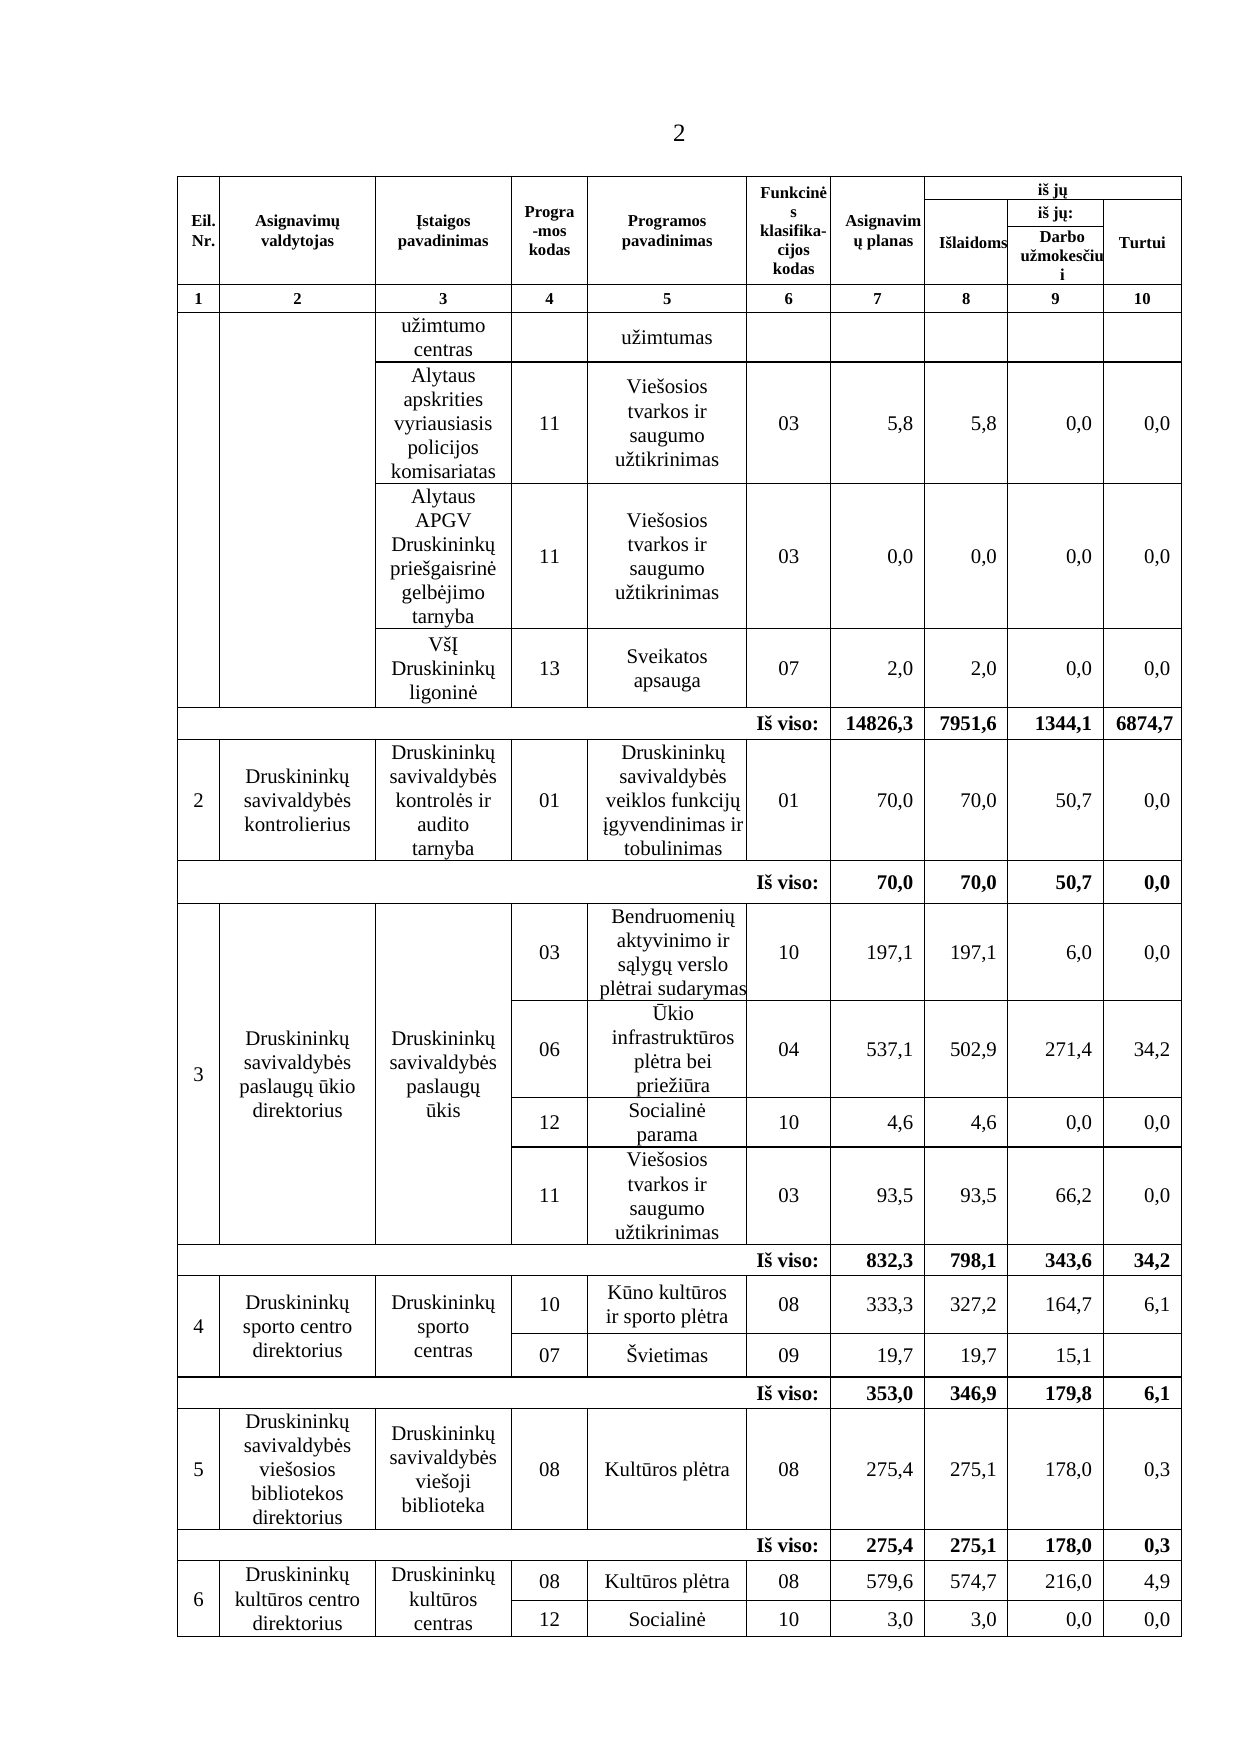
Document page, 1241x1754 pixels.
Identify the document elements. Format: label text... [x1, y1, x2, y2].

table_cell 03 [747, 484, 830, 628]
table_cell užimtumas [588, 313, 746, 361]
table_cell Viešosios tvarkos ir saugumo užtikrinimas [588, 1148, 746, 1244]
table_header Progra-mos kodas [512, 177, 587, 284]
table_cell Alytaus apskrities vyriausiasis policijos komisariatas [376, 363, 511, 483]
table_cell 0,0 [1104, 861, 1181, 903]
table_cell 275,1 [925, 1409, 1007, 1529]
table_cell [512, 313, 587, 361]
table_cell Iš viso: [178, 708, 830, 738]
table_cell 04 [747, 1001, 830, 1097]
table_cell 11 [512, 1148, 587, 1244]
table_cell 0,3 [1104, 1409, 1181, 1529]
table_cell [1104, 313, 1181, 361]
table_cell Druskininkų savivaldybės paslaugų ūkis [376, 904, 511, 1244]
table_cell 6,1 [1104, 1378, 1181, 1408]
table_cell 3 [376, 285, 511, 312]
table_cell 164,7 [1008, 1276, 1103, 1333]
table_cell Švietimas [588, 1334, 746, 1376]
table_cell 07 [512, 1334, 587, 1376]
table_cell Druskininkų kultūros centras [376, 1561, 511, 1636]
table_cell 8 [925, 285, 1007, 312]
table_cell VšĮ Druskininkų ligoninė [376, 629, 511, 707]
table_cell 01 [512, 740, 587, 860]
table_cell 3 [178, 904, 219, 1244]
table_cell 6 [747, 285, 830, 312]
table_cell 0,0 [1104, 1098, 1181, 1146]
table_cell 70,0 [831, 740, 924, 860]
table_cell Socialinė parama [588, 1098, 746, 1146]
table_cell 10 [1104, 285, 1181, 312]
table_cell 07 [747, 629, 830, 707]
table_cell Druskininkų savivaldybės paslaugų ūkio direktorius [220, 904, 375, 1244]
table_cell 1 [178, 285, 219, 312]
table_cell 5,8 [925, 363, 1007, 483]
table_cell 08 [747, 1276, 830, 1333]
table_cell 19,7 [925, 1334, 1007, 1376]
table_cell 03 [747, 363, 830, 483]
table_cell 574,7 [925, 1561, 1007, 1600]
table_cell Iš viso: [178, 1245, 830, 1275]
table_cell 4 [178, 1276, 219, 1376]
table_header Programos pavadinimas [588, 177, 746, 284]
table_cell 0,0 [1008, 363, 1103, 483]
table_cell 0,0 [831, 484, 924, 628]
table_cell 70,0 [925, 861, 1007, 903]
table_cell 0,0 [1104, 904, 1181, 1000]
table_cell 6874,7 [1104, 708, 1181, 738]
table_cell 70,0 [831, 861, 924, 903]
table_cell [178, 313, 219, 707]
table_cell 09 [747, 1334, 830, 1376]
table_cell Turtui [1104, 200, 1181, 284]
table_cell 08 [747, 1561, 830, 1600]
table_cell 275,4 [831, 1530, 924, 1560]
table_cell Viešosios tvarkos ir saugumo užtikrinimas [588, 363, 746, 483]
table_cell 34,2 [1104, 1001, 1181, 1097]
table_cell Viešosios tvarkos ir saugumo užtikrinimas [588, 484, 746, 628]
table_cell 0,0 [1008, 1601, 1103, 1636]
table_header Eil. Nr. [178, 177, 219, 284]
table_cell 70,0 [925, 740, 1007, 860]
table_cell Druskininkų savivaldybės kontrolierius [220, 740, 375, 860]
table_cell 537,1 [831, 1001, 924, 1097]
table_cell 2,0 [831, 629, 924, 707]
table_cell 9 [1008, 285, 1103, 312]
table_header Asignavimų planas [831, 177, 924, 284]
table_header iš jų [925, 177, 1181, 199]
table_cell 7 [831, 285, 924, 312]
table_cell 327,2 [925, 1276, 1007, 1333]
table_cell Bendruomenių aktyvinimo ir sąlygų verslo plėtrai sudarymas [588, 904, 746, 1000]
table_cell Druskininkų sporto centras [376, 1276, 511, 1376]
table_cell 2,0 [925, 629, 1007, 707]
table_cell Druskininkų savivaldybės veiklos funkcijų įgyvendinimas ir tobulinimas [588, 740, 746, 860]
table_cell 34,2 [1104, 1245, 1181, 1275]
table_cell 5,8 [831, 363, 924, 483]
table_cell Druskininkų sporto centro direktorius [220, 1276, 375, 1376]
table_cell 197,1 [831, 904, 924, 1000]
table_cell 08 [512, 1409, 587, 1529]
table_cell 93,5 [831, 1148, 924, 1244]
table_cell 0,0 [1104, 629, 1181, 707]
table_cell Druskininkų savivaldybės viešosios bibliotekos direktorius [220, 1409, 375, 1529]
table_cell 197,1 [925, 904, 1007, 1000]
table_cell 14826,3 [831, 708, 924, 738]
table_cell 5 [178, 1409, 219, 1529]
table_cell 3,0 [925, 1601, 1007, 1636]
table_cell [220, 313, 375, 707]
table_cell [925, 313, 1007, 361]
table_cell 832,3 [831, 1245, 924, 1275]
table_cell Socialinė [588, 1601, 746, 1636]
table_cell 0,0 [925, 484, 1007, 628]
table_cell 11 [512, 363, 587, 483]
table_header Funkcinės klasifika-cijos kodas [747, 177, 830, 284]
table_cell 6,1 [1104, 1276, 1181, 1333]
table_cell Druskininkų savivaldybės viešoji biblioteka [376, 1409, 511, 1529]
table_cell [747, 313, 830, 361]
table_cell 19,7 [831, 1334, 924, 1376]
table_cell 93,5 [925, 1148, 1007, 1244]
table_cell 579,6 [831, 1561, 924, 1600]
table_cell [831, 313, 924, 361]
table_cell 271,4 [1008, 1001, 1103, 1097]
table_cell 06 [512, 1001, 587, 1097]
table_cell 10 [512, 1276, 587, 1333]
table_cell 4,6 [831, 1098, 924, 1146]
table_cell 502,9 [925, 1001, 1007, 1097]
table_cell 10 [747, 1098, 830, 1146]
table_cell 2 [220, 285, 375, 312]
table_cell 0,3 [1104, 1530, 1181, 1560]
table_cell 343,6 [1008, 1245, 1103, 1275]
table_cell [1104, 1334, 1181, 1376]
table_cell Druskininkų kultūros centro direktorius [220, 1561, 375, 1636]
table_cell 0,0 [1104, 740, 1181, 860]
table_cell 11 [512, 484, 587, 628]
table_cell 333,3 [831, 1276, 924, 1333]
table_cell 01 [747, 740, 830, 860]
table_cell Iš viso: [178, 1530, 830, 1560]
table_cell 275,1 [925, 1530, 1007, 1560]
table_cell 179,8 [1008, 1378, 1103, 1408]
table_cell Kūno kultūros ir sporto plėtra [588, 1276, 746, 1333]
table_cell Druskininkų savivaldybės kontrolės ir audito tarnyba [376, 740, 511, 860]
table_cell 12 [512, 1601, 587, 1636]
table_cell [1008, 313, 1103, 361]
table_cell 275,4 [831, 1409, 924, 1529]
table_cell 10 [747, 904, 830, 1000]
table_cell 50,7 [1008, 861, 1103, 903]
table_cell 03 [512, 904, 587, 1000]
table_cell Sveikatos apsauga [588, 629, 746, 707]
table_cell 798,1 [925, 1245, 1007, 1275]
table_cell 0,0 [1104, 1148, 1181, 1244]
table_cell užimtumo centras [376, 313, 511, 361]
table_cell 346,9 [925, 1378, 1007, 1408]
table_header Įstaigos pavadinimas [376, 177, 511, 284]
table_cell Ūkio infrastruktūros plėtra bei priežiūra [588, 1001, 746, 1097]
table_header Asignavimų valdytojas [220, 177, 375, 284]
table_cell 08 [747, 1409, 830, 1529]
table_cell 15,1 [1008, 1334, 1103, 1376]
table_cell 216,0 [1008, 1561, 1103, 1600]
table_cell Darbo užmokesčiui [1008, 227, 1103, 284]
table_cell 50,7 [1008, 740, 1103, 860]
table_cell 0,0 [1104, 484, 1181, 628]
table_cell 66,2 [1008, 1148, 1103, 1244]
table_cell Kultūros plėtra [588, 1409, 746, 1529]
table_cell 1344,1 [1008, 708, 1103, 738]
table_cell 0,0 [1008, 484, 1103, 628]
table_cell 5 [588, 285, 746, 312]
table_cell 0,0 [1008, 1098, 1103, 1146]
table_cell 353,0 [831, 1378, 924, 1408]
table_cell 178,0 [1008, 1530, 1103, 1560]
table_cell 6 [178, 1561, 219, 1636]
table_cell 13 [512, 629, 587, 707]
table_cell 7951,6 [925, 708, 1007, 738]
table_cell 08 [512, 1561, 587, 1600]
table_cell 12 [512, 1098, 587, 1146]
table_cell Išlaidoms [925, 200, 1007, 284]
table_cell 0,0 [1008, 629, 1103, 707]
table_cell 178,0 [1008, 1409, 1103, 1529]
table_cell 4,9 [1104, 1561, 1181, 1600]
table_cell Alytaus APGV Druskininkų priešgaisrinė gelbėjimo tarnyba [376, 484, 511, 628]
table_cell 0,0 [1104, 363, 1181, 483]
table_cell Kultūros plėtra [588, 1561, 746, 1600]
table_cell 2 [178, 740, 219, 860]
table_cell 4,6 [925, 1098, 1007, 1146]
table_cell 03 [747, 1148, 830, 1244]
table_cell 10 [747, 1601, 830, 1636]
table_cell Iš viso: [178, 1378, 830, 1408]
table_cell 4 [512, 285, 587, 312]
table_cell 6,0 [1008, 904, 1103, 1000]
table_cell iš jų: [1008, 200, 1103, 226]
table_cell Iš viso: [178, 861, 830, 903]
table_cell 3,0 [831, 1601, 924, 1636]
table_cell 0,0 [1104, 1601, 1181, 1636]
